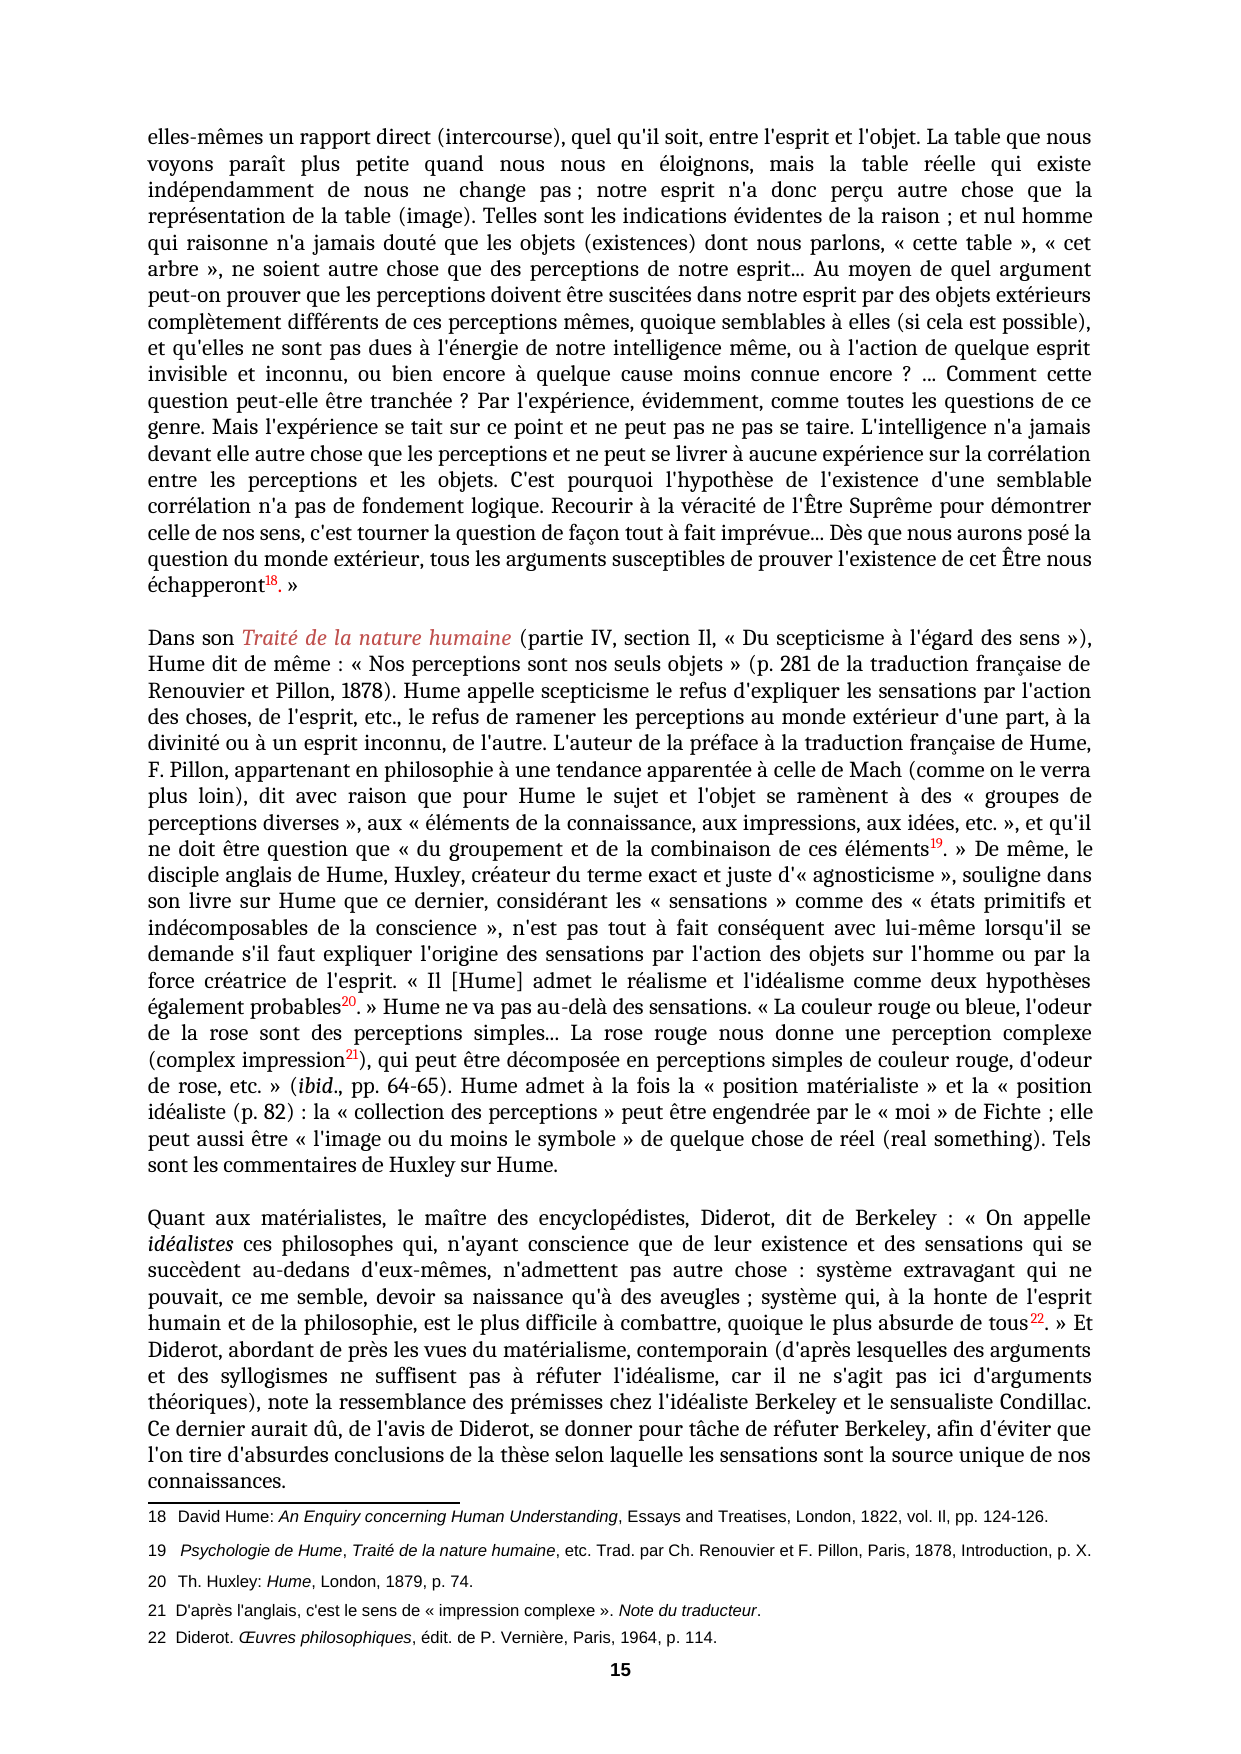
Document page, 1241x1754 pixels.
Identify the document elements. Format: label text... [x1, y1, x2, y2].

text Th. Huxley: Hume, London, 1879, p. 74. [148, 1568, 1093, 1592]
text elles-mêmes un rapport direct (intercourse), quel qu'il soit, entre l'esprit et l'objet. La table que nous voyons paraît plus petite quand nous nous en éloignons, mais la table réelle qui existe indépendamment de nous ne change pas ; notre esprit n'a donc perçu autre chose que la représentation de la table (image). Telles sont les indications évidentes de la raison ; et nul homme qui raisonne n'a jamais douté que les objets (existences) dont nous parlons, « cette table », « cet arbre », ne soient autre chose que des perceptions de notre esprit... Au moyen de quel argument peut‑on prouver que les perceptions doivent être suscitées dans notre esprit par des objets extérieurs complètement différents de ces perceptions mêmes, quoique semblables à elles (si cela est possible), et qu'elles ne sont pas dues à l'énergie de notre intelligence même, ou à l'action de quelque esprit invisible et inconnu, ou bien encore à quelque cause moins connue encore ? ... Comment cette question peut-elle être tranchée ? Par l'expérience, évidemment, comme toutes les questions de ce genre. Mais l'expérience se tait sur ce point et ne peut pas ne pas se taire. L'intelligence n'a jamais devant elle autre chose que les perceptions et ne peut se livrer à aucune expérience sur la corrélation entre les perceptions et les objets. C'est pourquoi l'hypothèse de l'existence d'une semblable corrélation n'a pas de fondement logique. Recourir à la véracité de l'Être Suprême pour démontrer celle de nos sens, c'est tourner la question de façon tout à fait imprévue... Dès que nous aurons posé la question du monde extérieur, tous les arguments susceptibles de prouver l'existence de cet Être nous échapperont. » [148, 124, 1093, 598]
text Diderot. Œuvres philosophiques, édit. de P. Vernière, Paris, 1964, p. 114. [148, 1628, 1093, 1647]
text D'après l'anglais, c'est le sens de « impression complexe ». Note du traducteur. [148, 1601, 1093, 1620]
text David Hume: An Enquiry concerning Human Understanding, Essays and Treatises, London, 1822, vol. Il, pp. 124‑126. [148, 1503, 1093, 1527]
text Quant aux matérialistes, le maître des encyclopédistes, Diderot, dit de Berkeley : « On appelle idéalistes ces philosophes qui, n'ayant conscience que de leur existence et des sensations qui se succèdent au‑dedans d'eux‑mêmes, n'admettent pas autre chose : système extravagant qui ne pouvait, ce me semble, devoir sa naissance qu'à des aveugles ; système qui, à la honte de l'esprit humain et de la philosophie, est le plus difficile à combattre, quoique le plus absurde de tous. » Et Diderot, abordant de près les vues du matérialisme, contemporain (d'après lesquelles des arguments et des syllogismes ne suffisent pas à réfuter l'idéalisme, car il ne s'agit pas ici d'arguments théoriques), note la ressemblance des prémisses chez l'idéaliste Berkeley et le sensualiste Condillac. Ce dernier aurait dû, de l'avis de Diderot, se donner pour tâche de réfuter Berkeley, afin d'éviter que l'on tire d'absurdes conclusions de la thèse selon laquelle les sensations sont la source unique de nos connaissances. [148, 1204, 1093, 1494]
text Dans son Traité de la nature humaine (partie IV, section Il, « Du scepticisme à l'égard des sens »), Hume dit de même : « Nos perceptions sont nos seuls objets » (p. 281 de la traduction française de Renouvier et Pillon, 1878). Hume appelle scepticisme le refus d'expliquer les sensations par l'action des choses, de l'esprit, etc., le refus de ramener les perceptions au monde extérieur d'une part, à la divinité ou à un esprit inconnu, de l'autre. L'auteur de la préface à la traduction française de Hume, F. Pillon, appartenant en philosophie à une tendance apparentée à celle de Mach (comme on le verra plus loin), dit avec raison que pour Hume le sujet et l'objet se ramènent à des « groupes de perceptions diverses », aux « éléments de la connaissance, aux impressions, aux idées, etc. », et qu'il ne doit être question que « du groupement et de la combinaison de ces éléments. » De même, le disciple anglais de Hume, Huxley, créateur du terme exact et juste d'« agnosticisme », souligne dans son livre sur Hume que ce dernier, considérant les « sensations » comme des « états primitifs et indécomposables de la conscience », n'est pas tout à fait conséquent avec lui-même lorsqu'il se demande s'il faut expliquer l'origine des sensations par l'action des objets sur l'homme ou par la force créatrice de l'esprit. « Il [Hume] admet le réalisme et l'idéalisme comme deux hypothèses également probables. » Hume ne va pas au‑delà des sensations. « La couleur rouge ou bleue, l'odeur de la rose sont des perceptions simples... La rose rouge nous donne une perception complexe (complex impression), qui peut être décomposée en perceptions simples de couleur rouge, d'odeur de rose, etc. » (ibid., pp. 64‑65). Hume admet à la fois la « position matérialiste » et la « position idéaliste (p. 82) : la « collection des perceptions » peut être engendrée par le « moi » de Fichte ; elle peut aussi être « l'image ou du moins le symbole » de quelque chose de réel (real something). Tels sont les commentaires de Huxley sur Hume. [148, 625, 1093, 1178]
text Psychologie de Hume, Traité de la nature humaine, etc. Trad. par Ch. Renouvier et F. Pillon, Paris, 1878, Introduction, p. X. [148, 1541, 1093, 1560]
